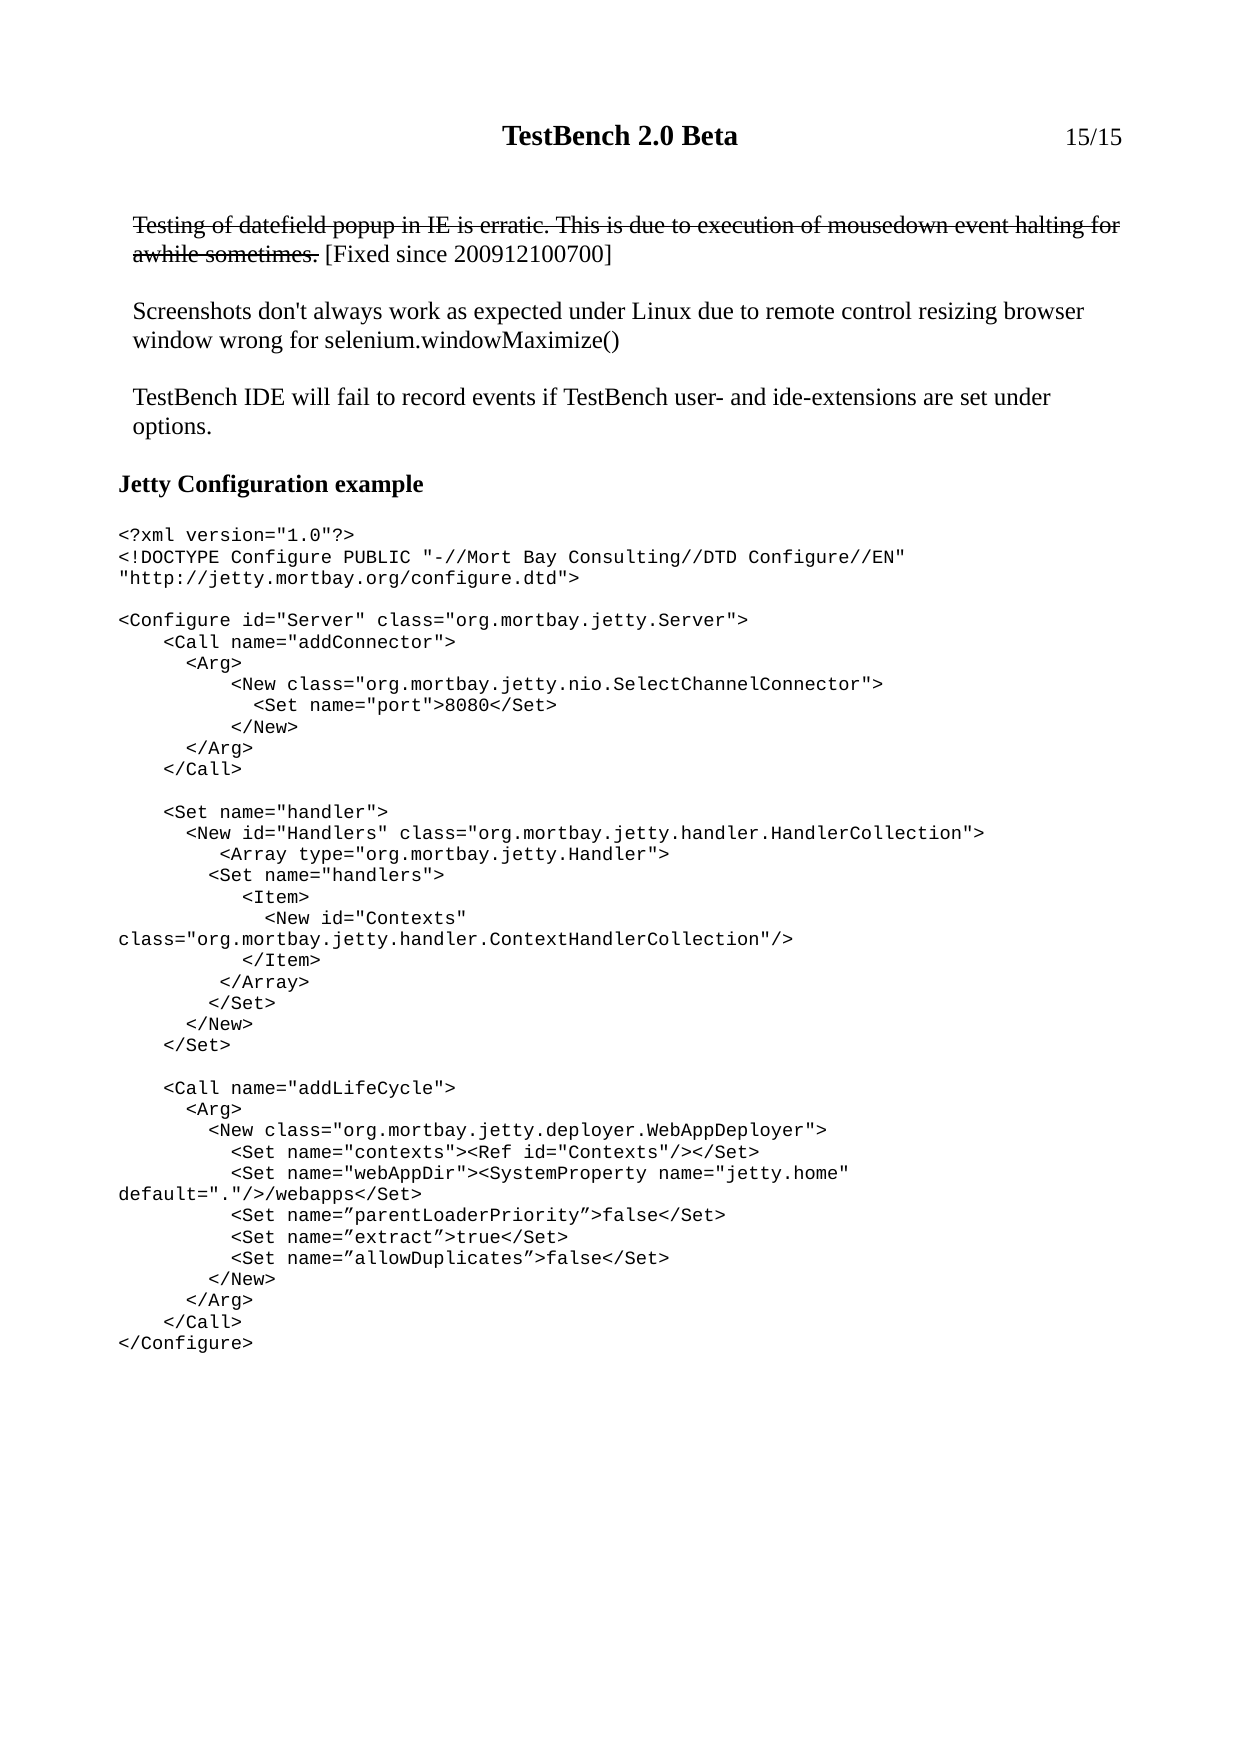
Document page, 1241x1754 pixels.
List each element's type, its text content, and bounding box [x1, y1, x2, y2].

text <Arg> [118, 1100, 1122, 1121]
text </Item> [118, 951, 1122, 972]
text <New class="org.mortbay.jetty.deployer.WebAppDeployer"> [118, 1121, 1122, 1142]
text <Configure id="Server" class="org.mortbay.jetty.Server"> [118, 611, 1122, 632]
text <Set name=”parentLoaderPriority”>false</Set> [118, 1206, 1122, 1227]
text </Configure> [118, 1334, 1122, 1355]
text <Array type="org.mortbay.jetty.Handler"> [118, 845, 1122, 866]
text <Set name="webAppDir"><SystemProperty name="jetty.home" default="."/>/webapps</Set> [118, 1164, 1122, 1206]
text <New id="Handlers" class="org.mortbay.jetty.handler.HandlerCollection"> [118, 824, 1122, 845]
text </New> [118, 717, 1122, 739]
text <Set name="contexts"><Ref id="Contexts"/></Set> [118, 1142, 1122, 1164]
text <Set name=”extract”>true</Set> [118, 1227, 1122, 1249]
text <Set name="handlers"> [118, 866, 1122, 887]
text <Item> [118, 887, 1122, 909]
text <Set name="port">8080</Set> [118, 696, 1122, 717]
text </Call> [118, 1312, 1122, 1334]
text <Call name="addLifeCycle"> [118, 1079, 1122, 1100]
text </Arg> [118, 1291, 1122, 1312]
text </Set> [118, 1036, 1122, 1057]
text TestBench IDE will fail to record events if TestBench user- and ide-extensions are set under options. [132, 382, 1122, 440]
text <Set name="handler"> [118, 802, 1122, 824]
text <Call name="addConnector"> [118, 632, 1122, 654]
text </Array> [118, 972, 1122, 994]
text <New id="Contexts" class="org.mortbay.jetty.handler.ContextHandlerCollection"/> [118, 909, 1122, 951]
text </Arg> [118, 739, 1122, 760]
text </Call> [118, 760, 1122, 781]
text Testing of datefield popup in IE is erratic. This is due to execution of mousedown event halting for awhile sometimes. [Fixed since 200912100700] [132, 210, 1122, 267]
text </New> [118, 1015, 1122, 1036]
text </Set> [118, 994, 1122, 1015]
text </New> [118, 1270, 1122, 1291]
text <New class="org.mortbay.jetty.nio.SelectChannelConnector"> [118, 675, 1122, 696]
text <Set name=”allowDuplicates”>false</Set> [118, 1249, 1122, 1270]
text <!DOCTYPE Configure PUBLIC "-//Mort Bay Consulting//DTD Configure//EN" "http://jetty.mortbay.org/configure.dtd"> [118, 547, 1122, 590]
text <?xml version="1.0"?> [118, 526, 1122, 547]
text Screenshots don't always work as expected under Linux due to remote control resizing browser window wrong for selenium.windowMaximize() [132, 296, 1122, 354]
text <Arg> [118, 654, 1122, 675]
text Jetty Configuration example [118, 469, 1122, 497]
